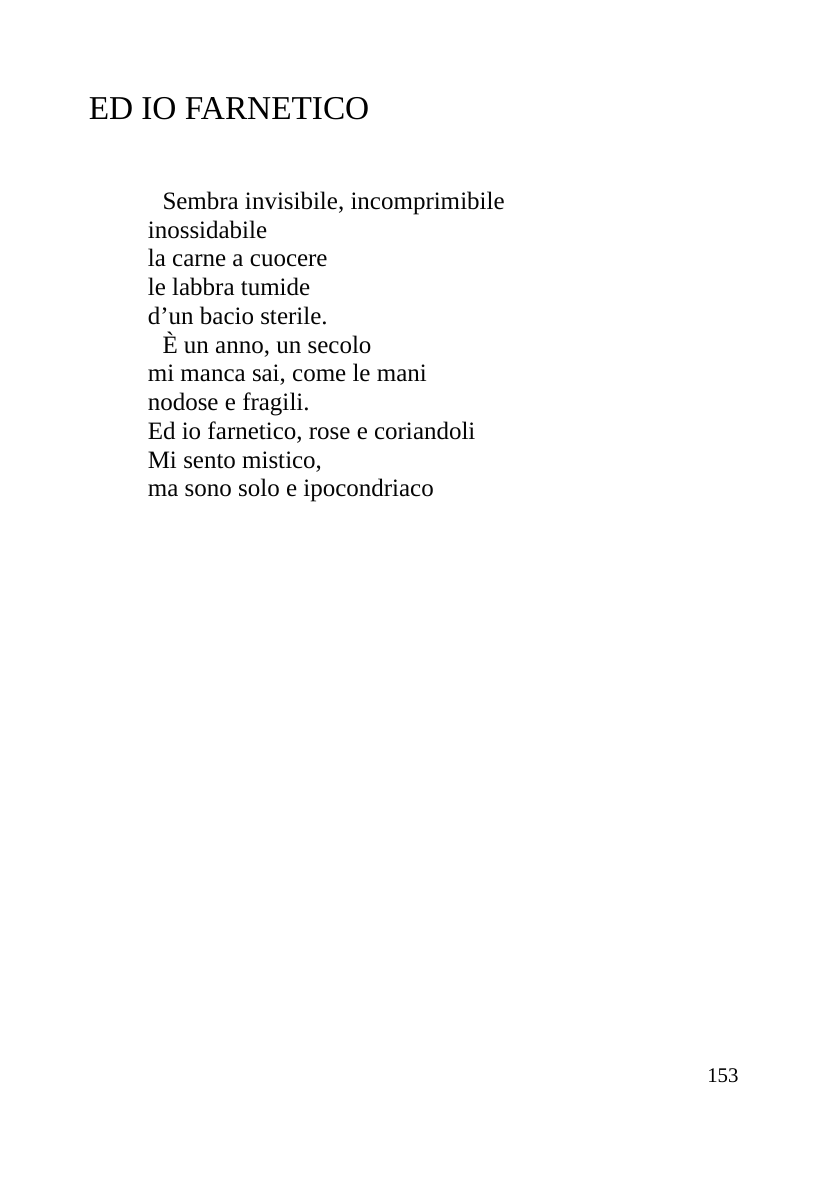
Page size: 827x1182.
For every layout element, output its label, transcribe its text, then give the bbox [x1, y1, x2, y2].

text Ed io farnetico, rose e coriandoli [148, 416, 738, 445]
text inossidabile [148, 215, 738, 243]
text nodose e fragili. [148, 387, 738, 416]
text Sembra invisibile, incomprimibile [88, 186, 738, 215]
text la carne a cuocere [148, 243, 738, 272]
text le labbra tumide [148, 272, 738, 301]
text È un anno, un secolo [88, 330, 738, 358]
text ma sono solo e ipocondriaco [148, 473, 738, 502]
text ED IO FARNETICO [88, 88, 738, 127]
text mi manca sai, come le mani [148, 358, 738, 387]
text Mi sento mistico, [148, 445, 738, 473]
text d’un bacio sterile. [148, 301, 738, 330]
